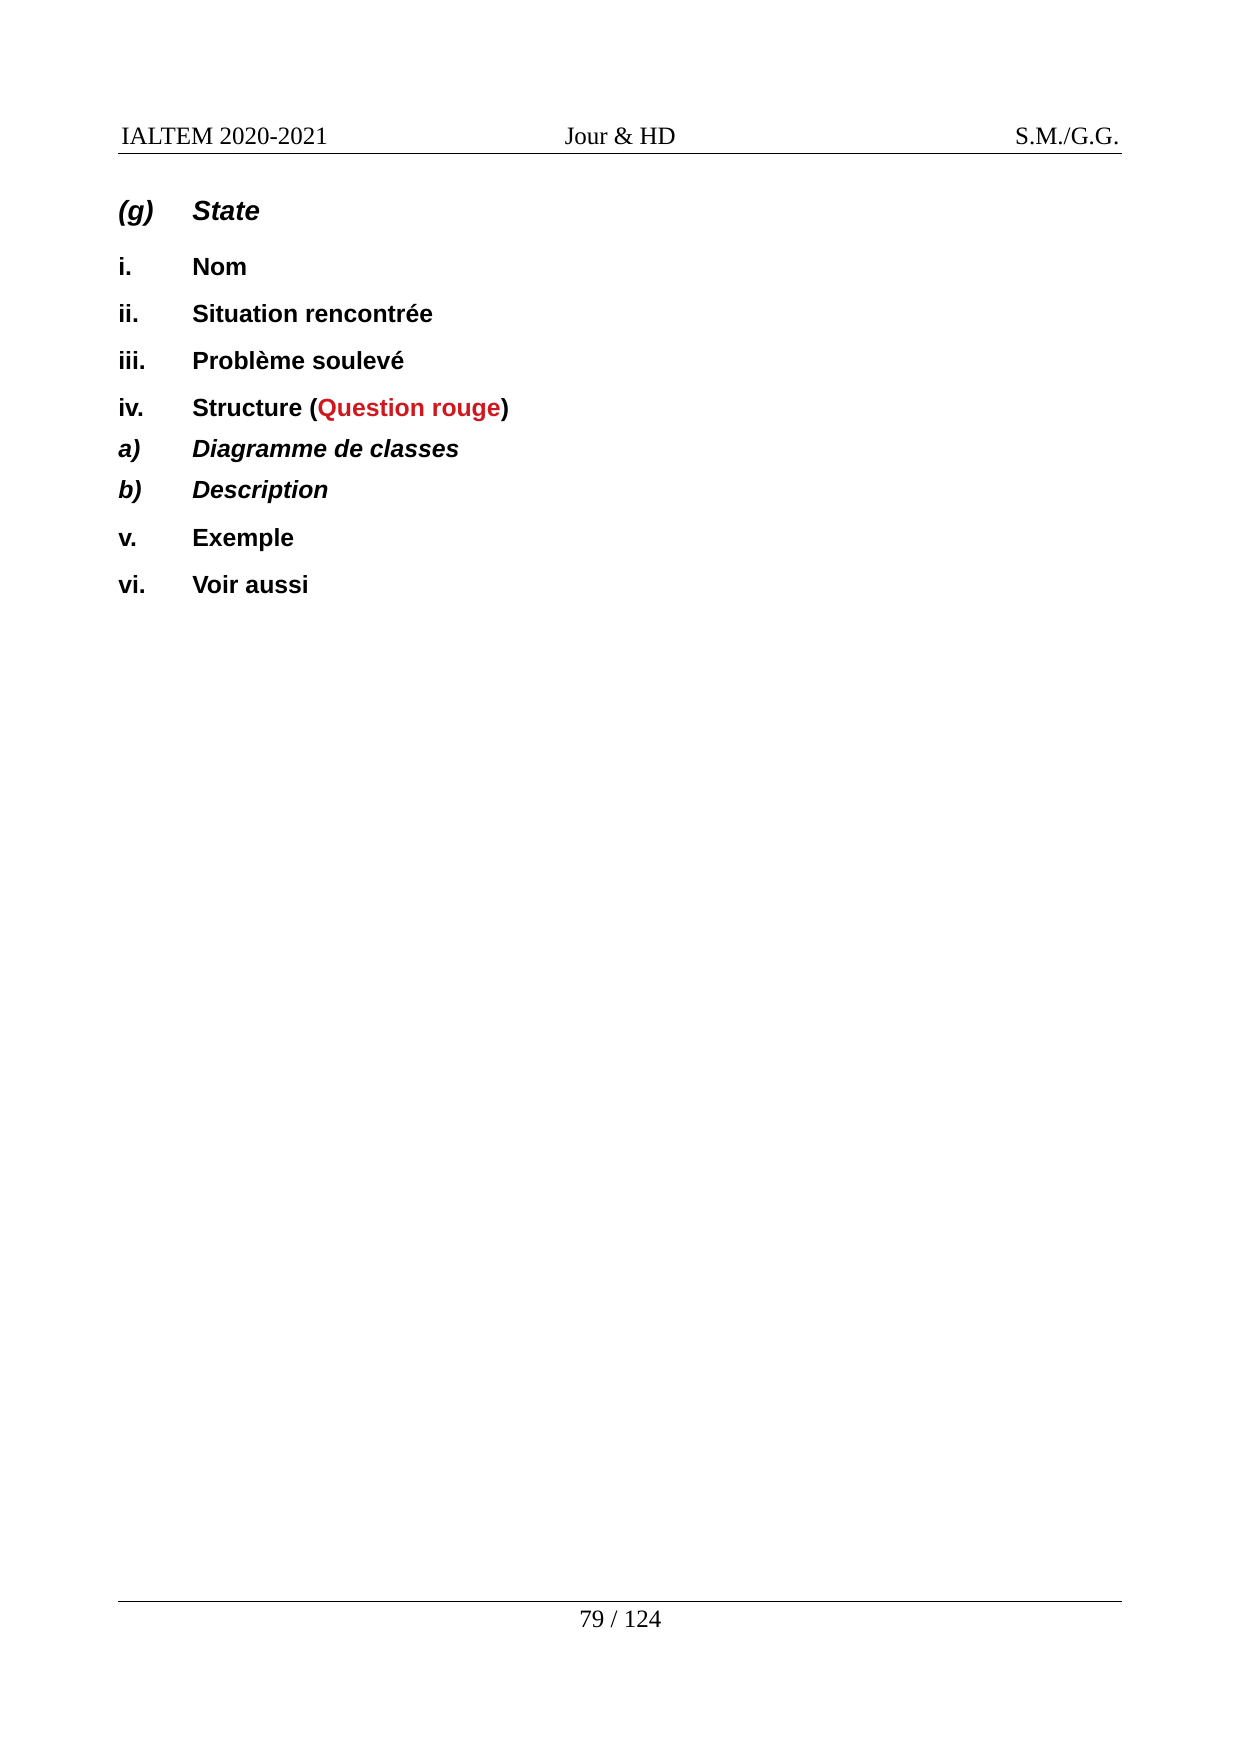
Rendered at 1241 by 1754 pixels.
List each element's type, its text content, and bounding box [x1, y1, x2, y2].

subtitle State [118, 195, 1122, 227]
subtitle Exemple [118, 523, 1122, 551]
subtitle Situation rencontrée [118, 299, 1122, 327]
subtitle Description [118, 476, 1122, 504]
subtitle Nom [118, 252, 1122, 280]
subtitle Problème soulevé [118, 346, 1122, 375]
subtitle Diagramme de classes [118, 434, 1122, 463]
subtitle Structure (Question rouge) [118, 393, 1122, 422]
subtitle Voir aussi [118, 570, 1122, 599]
